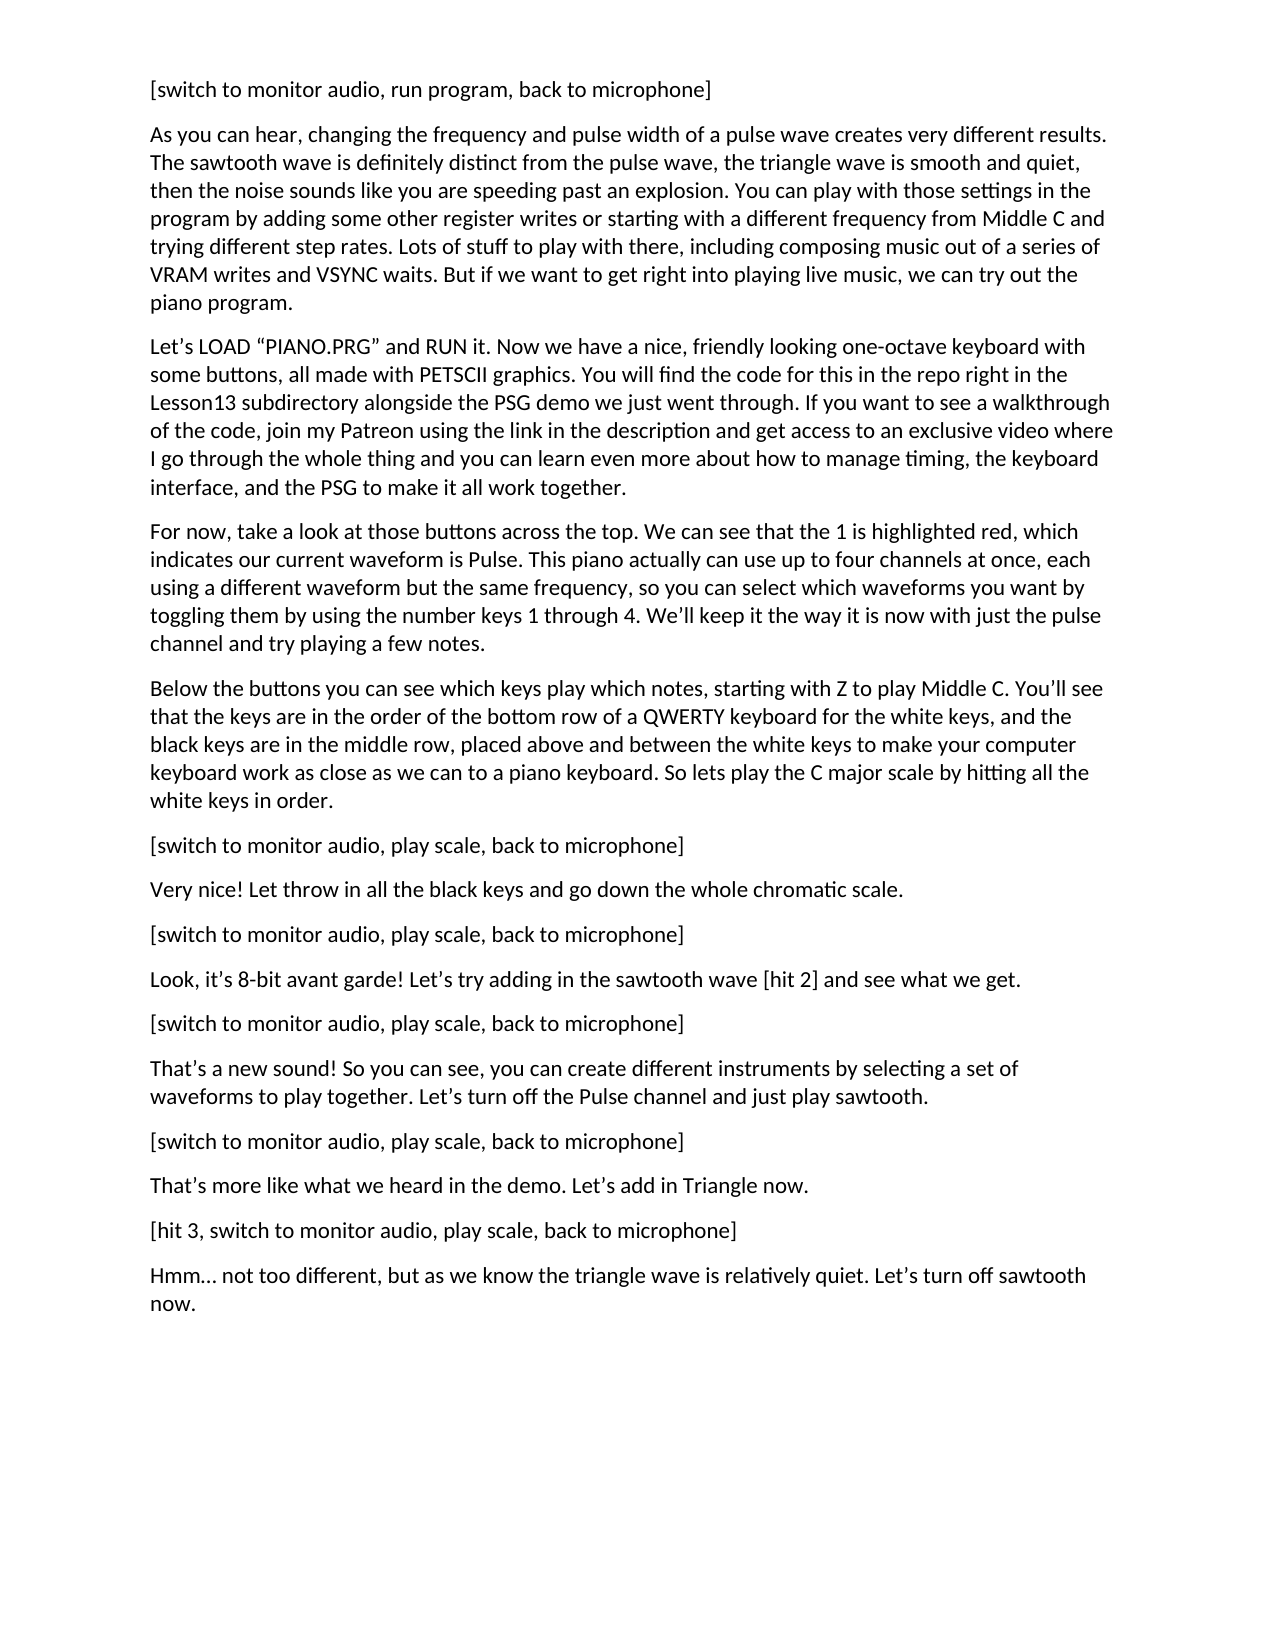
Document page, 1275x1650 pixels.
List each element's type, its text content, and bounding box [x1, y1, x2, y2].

text [hit 3, switch to monitor audio, play scale, back to microphone] [150, 1216, 1125, 1244]
text [switch to monitor audio, play scale, back to microphone] [150, 920, 1125, 948]
text Hmm… not too different, but as we know the triangle wave is relatively quiet. Let’s turn off sawtooth now. [150, 1261, 1125, 1317]
text For now, take a look at those buttons across the top. We can see that the 1 is highlighted red, which indicates our current waveform is Pulse. This piano actually can use up to four channels at once, each using a different waveform but the same frequency, so you can select which waveforms you want by toggling them by using the number keys 1 through 4. We’ll keep it the way it is now with just the pulse channel and try playing a few notes. [150, 517, 1125, 657]
text Below the buttons you can see which keys play which notes, starting with Z to play Middle C. You’ll see that the keys are in the order of the bottom row of a QWERTY keyboard for the white keys, and the black keys are in the middle row, placed above and between the white keys to make your computer keyboard work as close as we can to a piano keyboard. So lets play the C major scale by hitting all the white keys in order. [150, 674, 1125, 814]
text That’s a new sound! So you can see, you can create different instruments by selecting a set of waveforms to play together. Let’s turn off the Pulse channel and just play sawtooth. [150, 1054, 1125, 1110]
text Look, it’s 8-bit avant garde! Let’s try adding in the sawtooth wave [hit 2] and see what we get. [150, 965, 1125, 993]
text [switch to monitor audio, play scale, back to microphone] [150, 831, 1125, 859]
text [switch to monitor audio, run program, back to microphone] [150, 75, 1125, 103]
text That’s more like what we heard in the demo. Let’s add in Triangle now. [150, 1172, 1125, 1200]
text [switch to monitor audio, play scale, back to microphone] [150, 1009, 1125, 1038]
text Let’s LOAD “PIANO.PRG” and RUN it. Now we have a nice, friendly looking one-octave keyboard with some buttons, all made with PETSCII graphics. You will find the code for this in the repo right in the Lesson13 subdirectory alongside the PSG demo we just went through. If you want to see a walkthrough of the code, join my Patreon using the link in the description and get access to an exclusive video where I go through the whole thing and you can learn even more about how to manage timing, the keyboard interface, and the PSG to make it all work together. [150, 332, 1125, 501]
text As you can hear, changing the frequency and pulse width of a pulse wave creates very different results. The sawtooth wave is definitely distinct from the pulse wave, the triangle wave is smooth and quiet, then the noise sounds like you are speeding past an explosion. You can play with those settings in the program by adding some other register writes or starting with a different frequency from Middle C and trying different step rates. Lots of stuff to play with there, including composing music out of a series of VRAM writes and VSYNC waits. But if we want to get right into playing live music, we can try out the piano program. [150, 120, 1125, 316]
text [switch to monitor audio, play scale, back to microphone] [150, 1127, 1125, 1155]
text Very nice! Let throw in all the black keys and go down the whole chromatic scale. [150, 876, 1125, 903]
